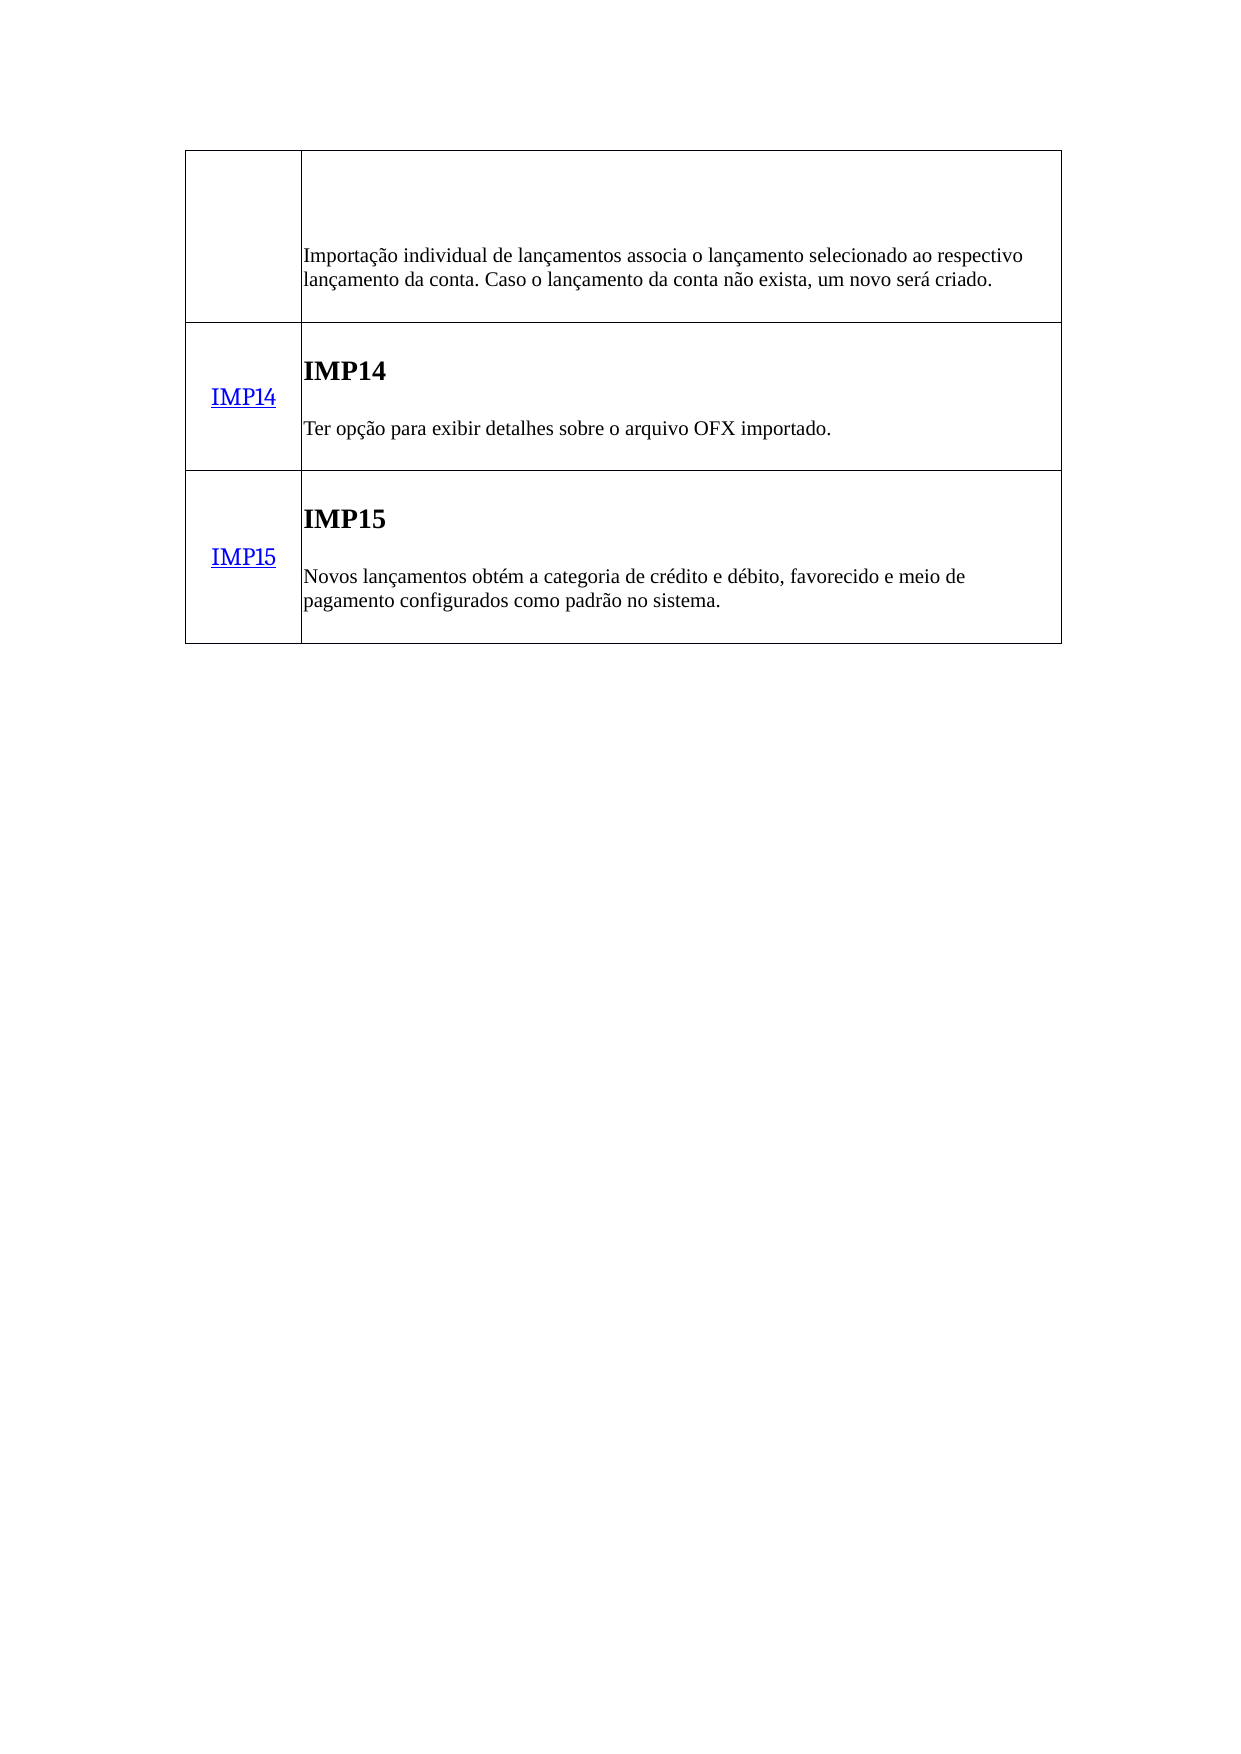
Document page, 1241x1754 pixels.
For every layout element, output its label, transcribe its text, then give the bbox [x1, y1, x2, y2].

table_cell [186, 151, 301, 322]
table_cell Importação individual de lançamentos associa o lançamento selecionado ao respectivo lançamento da conta. Caso o lançamento da conta não exista, um novo será criado. [302, 151, 1061, 322]
table_cell IMP14 [186, 323, 301, 470]
table_cell IMP15 [186, 471, 301, 642]
table_cell IMP15 Novos lançamentos obtém a categoria de crédito e débito, favorecido e meio de pagamento configurados como padrão no sistema. [302, 471, 1061, 642]
table_cell IMP14 Ter opção para exibir detalhes sobre o arquivo OFX importado. [302, 323, 1061, 470]
